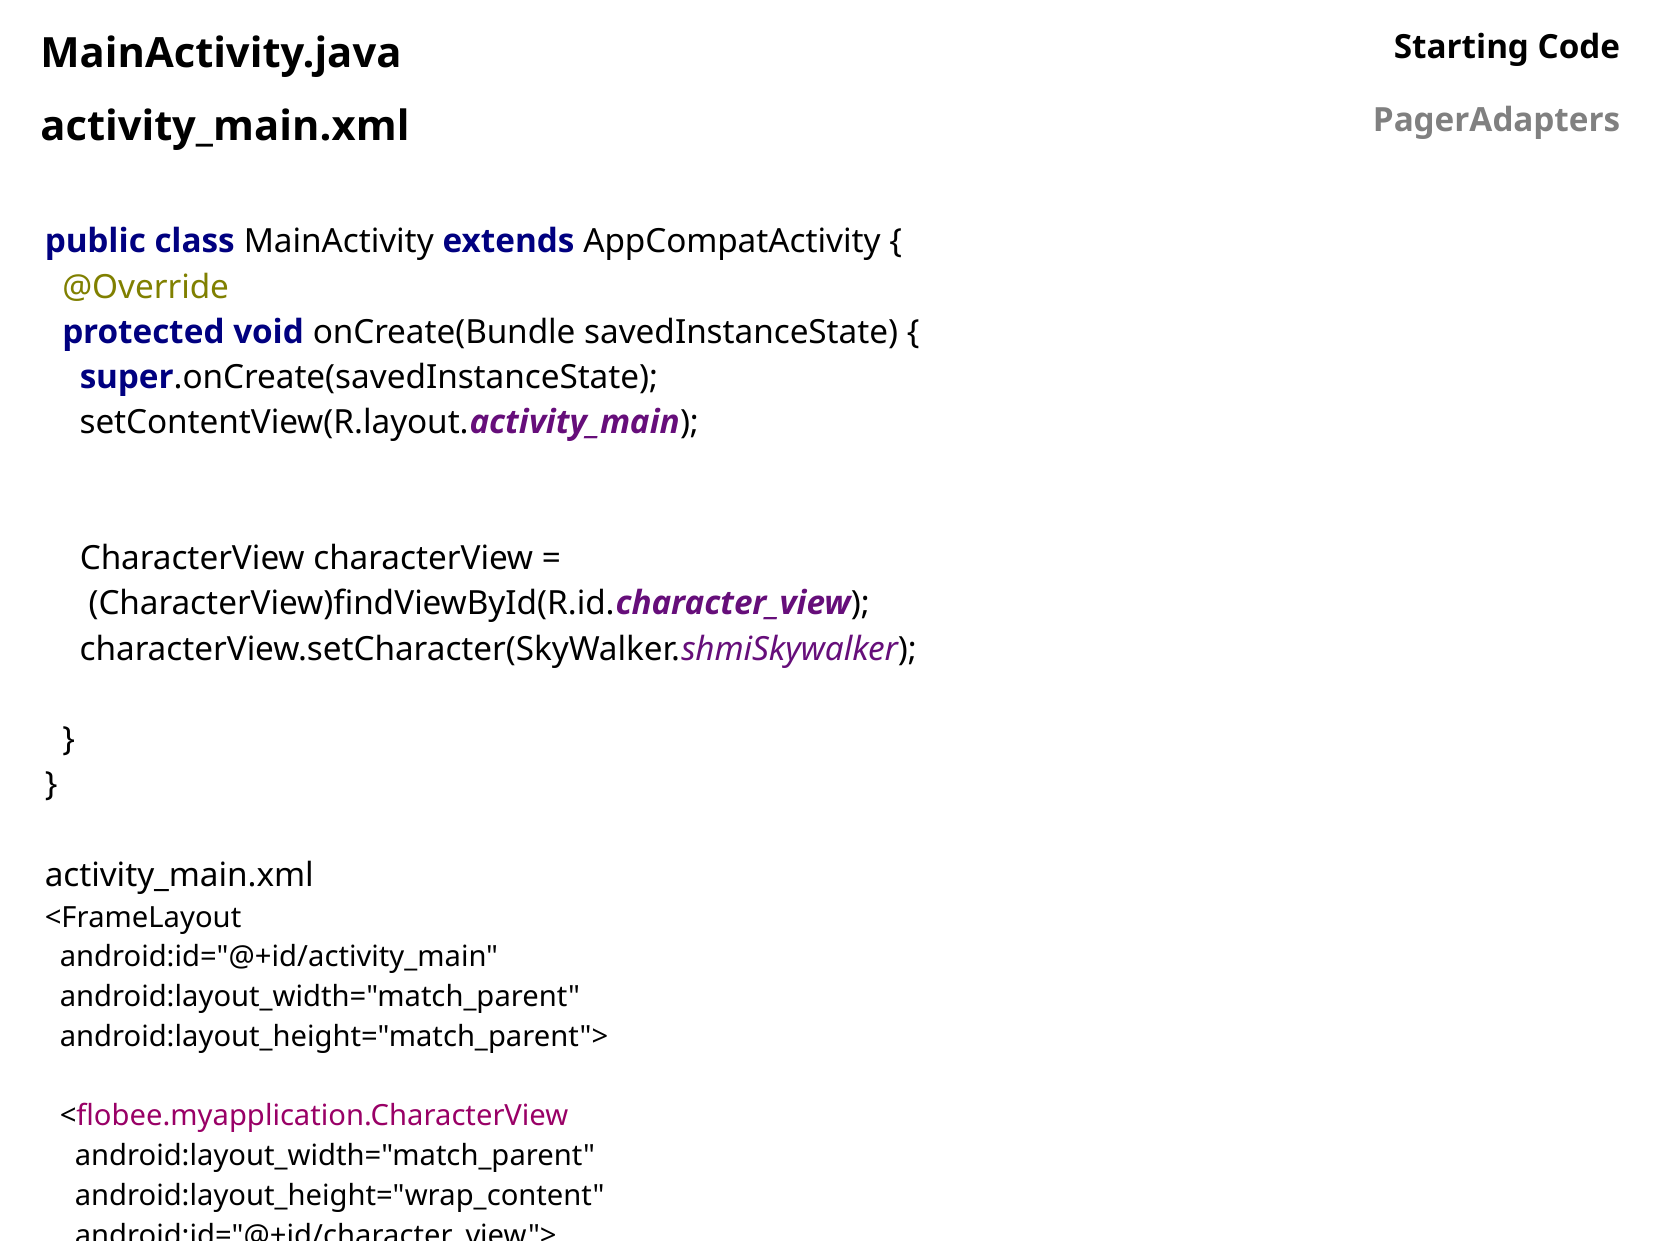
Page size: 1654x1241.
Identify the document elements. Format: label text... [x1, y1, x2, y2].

table_header MainActivity.java [26, 16, 830, 88]
table_cell PagerAdapters [831, 89, 1635, 160]
text_box public class MainActivity extends AppCompatActivity { @Override protected void onCreate(Bundle savedInstanceState) { super.onCreate(savedInstanceState); setContentView(R.layout.activity_main); CharacterView characterView = (CharacterView)findViewById(R.id.character_view); characterView.setCharacter(SkyWalker.shmiSkywalker); } } activity_main.xml <FrameLayout android:id="@+id/activity_main" android:layout_width="match_parent" android:layout_height="match_parent"> <flobee.myapplication.CharacterView android:layout_width="match_parent" android:layout_height="wrap_content" android:id="@+id/character_view"> </flobee.myapplication.CharacterView> </FrameLayout> [30, 209, 1606, 1230]
table_header Starting Code [831, 16, 1635, 88]
table_cell activity_main.xml [26, 89, 830, 160]
